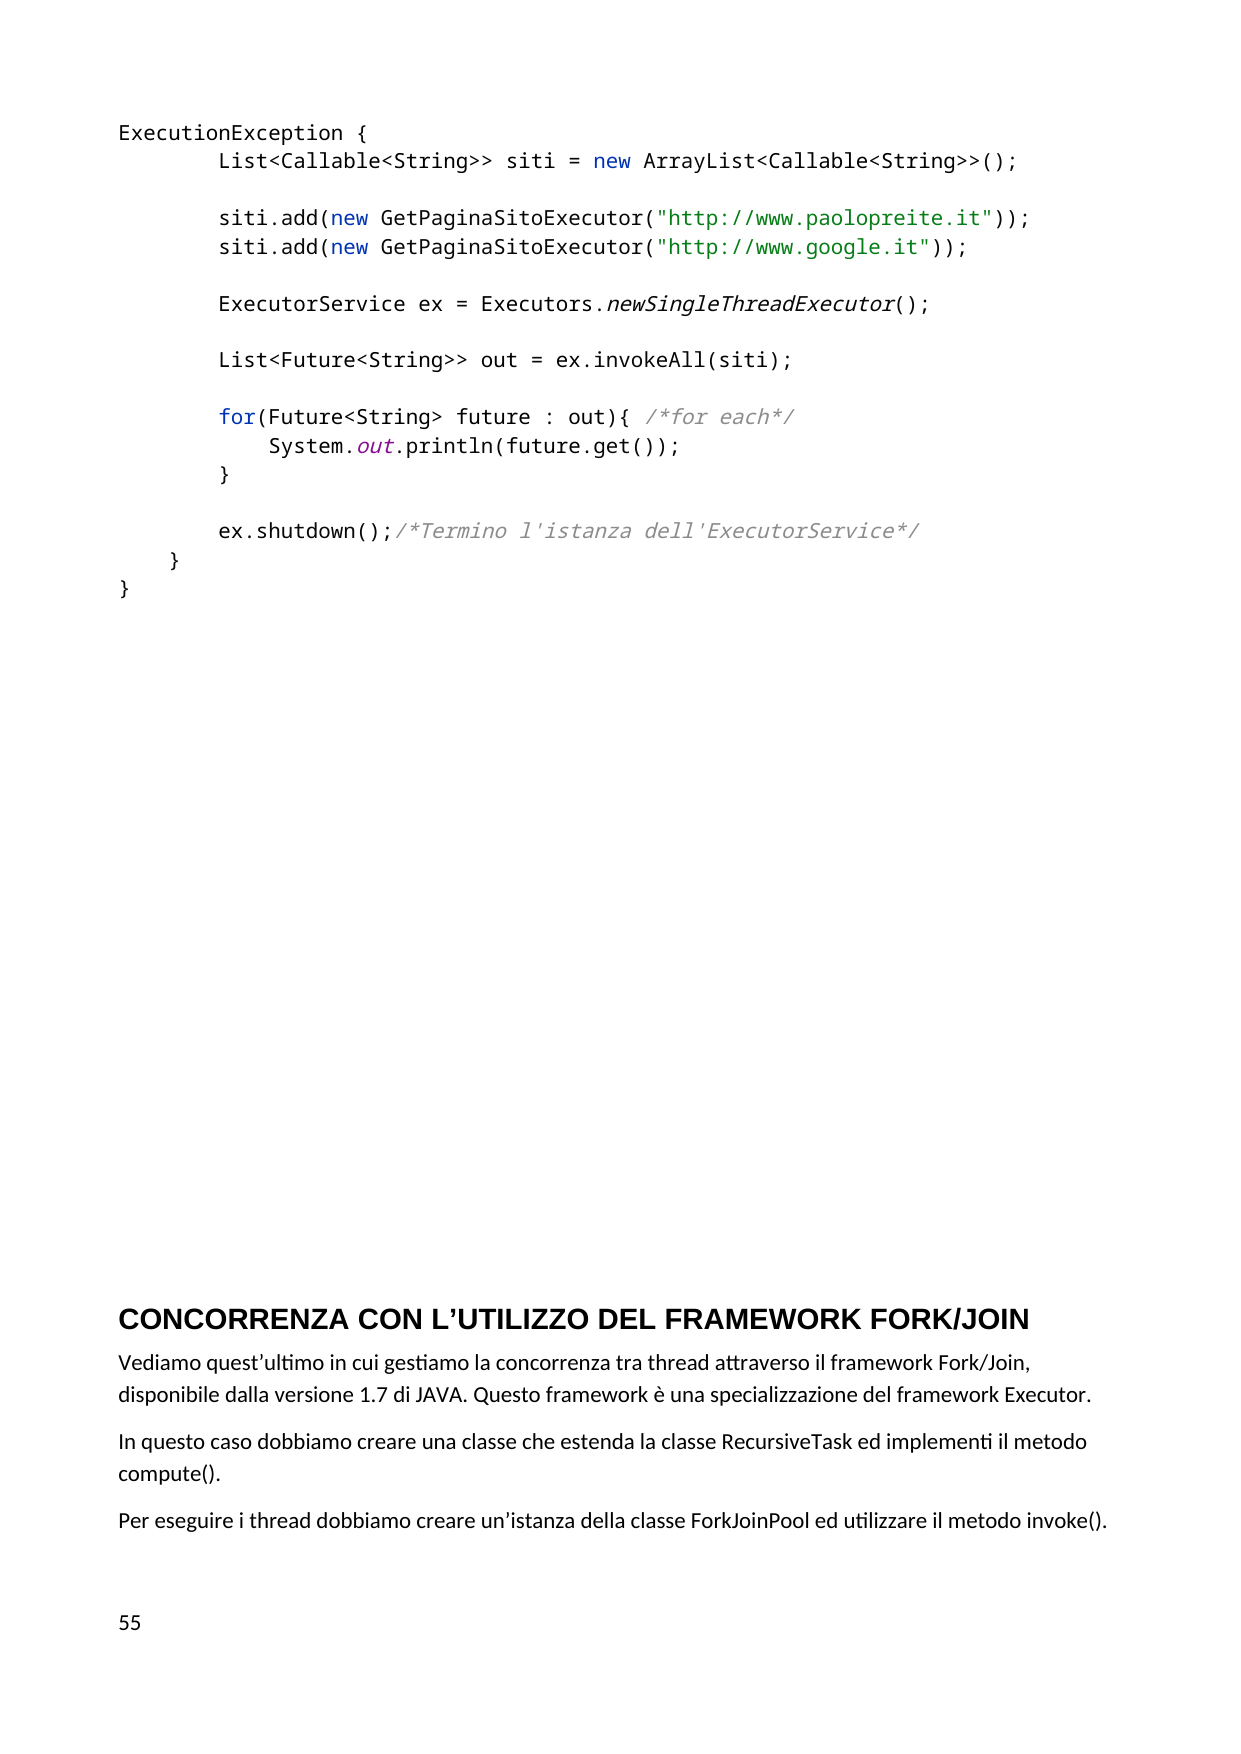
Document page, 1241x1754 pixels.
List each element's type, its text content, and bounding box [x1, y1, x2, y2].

text In questo caso dobbiamo creare una classe che estenda la classe RecursiveTask ed implementi il metodo compute(). [118, 1427, 1122, 1487]
text Vediamo quest’ultimo in cui gestiamo la concorrenza tra thread attraverso il framework Fork/Join, disponibile dalla versione 1.7 di JAVA. Questo framework è una specializzazione del framework Executor. [118, 1348, 1122, 1408]
text Per eseguire i thread dobbiamo creare un’istanza della classe ForkJoinPool ed utilizzare il metodo invoke(). [118, 1506, 1122, 1534]
subtitle CONCORRENZA CON L’UTILIZZO DEL FRAMEWORK FORK/JOIN [118, 1302, 1122, 1336]
text ExecutionException { List<Callable<String>> siti = new ArrayList<Callable<String>>(); siti.add(new GetPaginaSitoExecutor("http://www.paolopreite.it")); siti.add(new GetPaginaSitoExecutor("http://www.google.it")); ExecutorService ex = Executors.newSingleThreadExecutor(); List<Future<String>> out = ex.invokeAll(siti); for(Future<String> future : out){ /*for each*/ System.out.println(future.get()); } ex.shutdown();/*Termino l'istanza dell'ExecutorService*/ } } [118, 118, 1122, 602]
